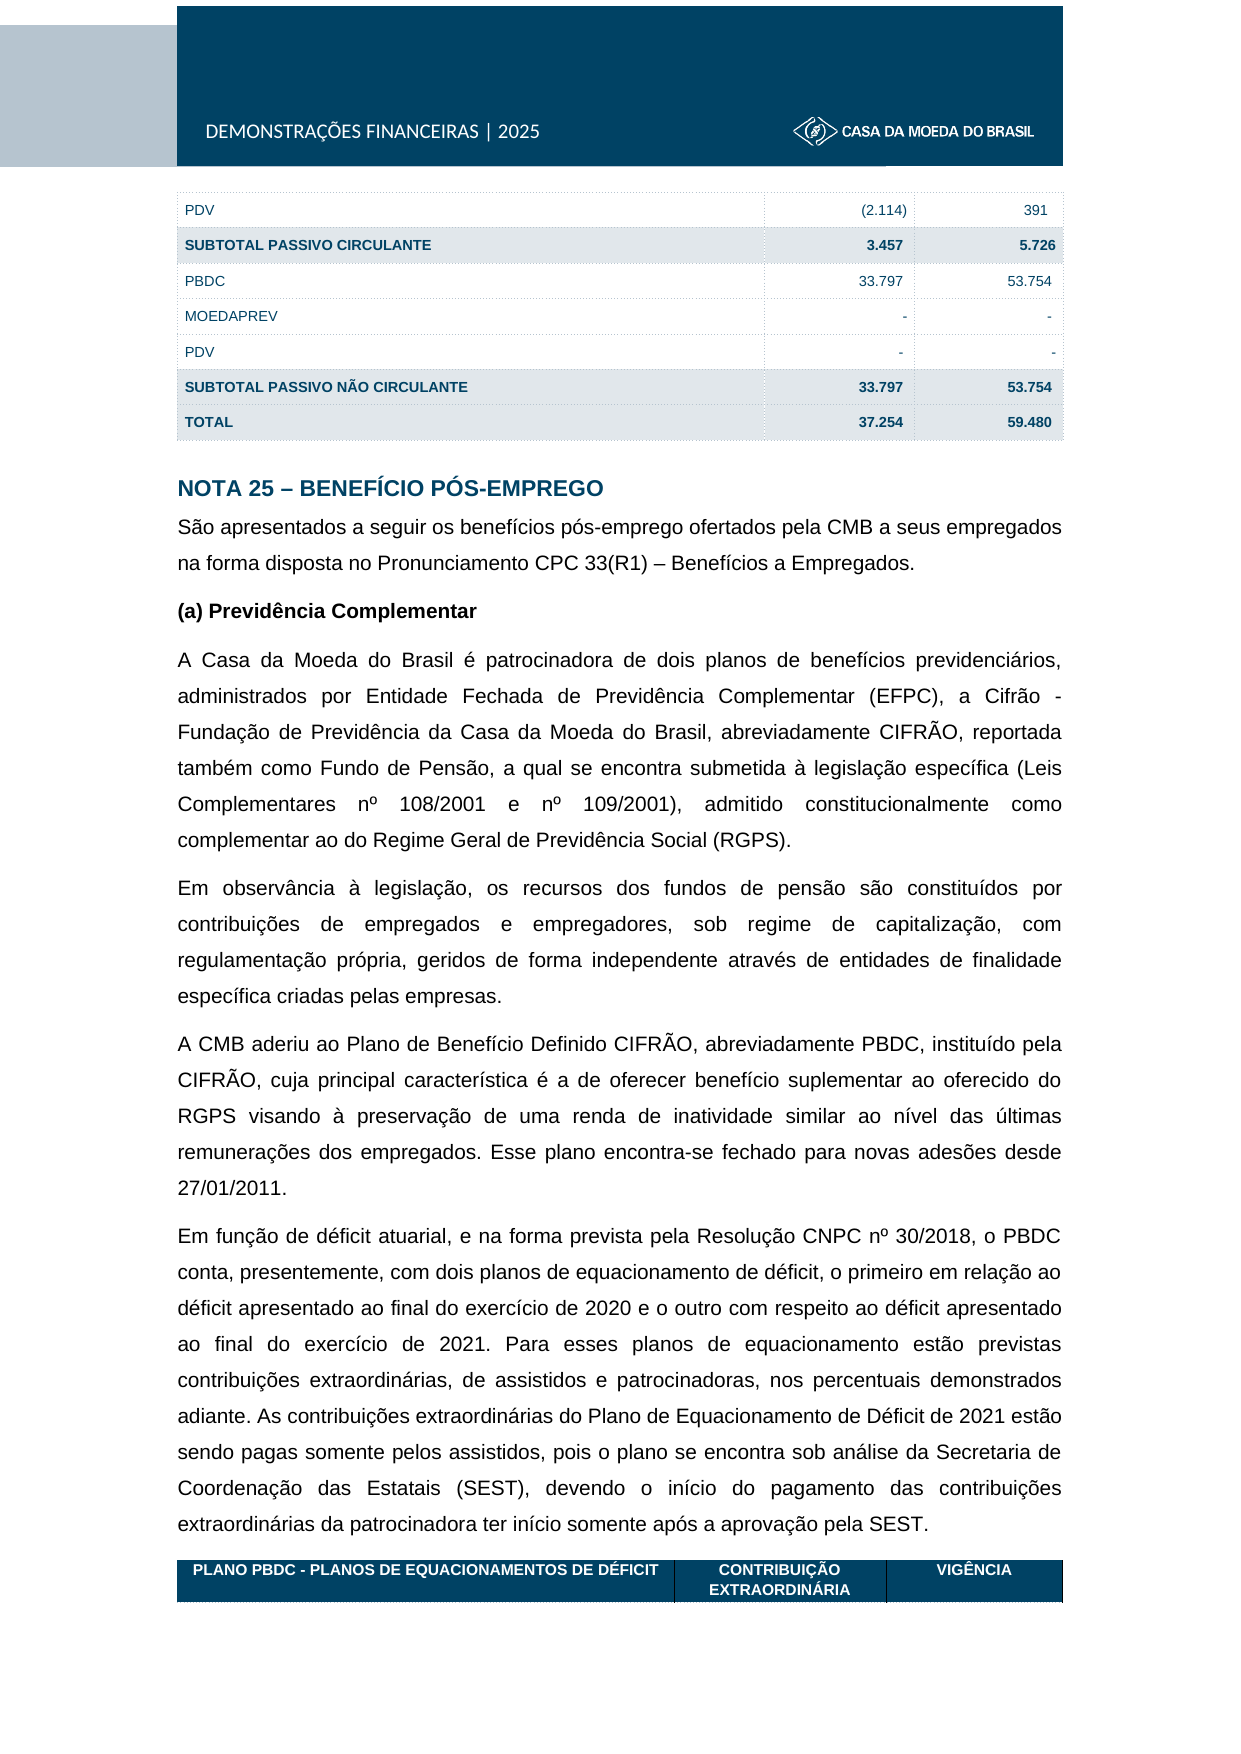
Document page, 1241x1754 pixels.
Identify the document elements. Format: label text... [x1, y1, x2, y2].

text (a) Previdência Complementar [177, 599, 1063, 623]
table_cell 5.726 [914, 227, 1063, 263]
table_cell 33.797 [765, 369, 914, 404]
table_cell - [914, 334, 1063, 369]
table_cell - [765, 334, 914, 369]
table_cell 3.457 [765, 227, 914, 263]
table_header VIGÊNCIA [887, 1560, 1062, 1602]
text Em função de déficit atuarial, e na forma prevista pela Resolução CNPC nº 30/2018, o PBDC conta, presentemente, com dois planos de equacionamento de déficit, o primeiro em relação ao déficit apresentado ao final do exercício de 2020 e o outro com respeito ao déficit apresentado ao final do exercício de 2021. Para esses planos de equacionamento estão previstas contribuições extraordinárias, de assistidos e patrocinadoras, nos percentuais demonstrados adiante. As contribuições extraordinárias do Plano de Equacionamento de Déficit de 2021 estão sendo pagas somente pelos assistidos, pois o plano se encontra sob análise da Secretaria de Coordenação das Estatais (SEST), devendo o início do pagamento das contribuições extraordinárias da patrocinadora ter início somente após a aprovação pela SEST. [177, 1224, 1063, 1536]
table_cell (2.114) [765, 192, 914, 227]
table_cell MOEDAPREV [177, 298, 764, 333]
table_cell 37.254 [765, 404, 914, 440]
text São apresentados a seguir os benefícios pós-emprego ofertados pela CMB a seus empregados na forma disposta no Pronunciamento CPC 33(R1) – Benefícios a Empregados. [177, 515, 1063, 575]
table_cell TOTAL [177, 404, 764, 440]
text A Casa da Moeda do Brasil é patrocinadora de dois planos de benefícios previdenciários, administrados por Entidade Fechada de Previdência Complementar (EFPC), a Cifrão - Fundação de Previdência da Casa da Moeda do Brasil, abreviadamente CIFRÃO, reportada também como Fundo de Pensão, a qual se encontra submetida à legislação específica (Leis Complementares nº 108/2001 e nº 109/2001), admitido constitucionalmente como complementar ao do Regime Geral de Previdência Social (RGPS). [177, 648, 1063, 851]
table_cell 59.480 [914, 404, 1063, 440]
table_cell PBDC [177, 263, 764, 298]
table_cell - [765, 298, 914, 333]
table_cell 391 [914, 192, 1063, 227]
table_header PLANO PBDC - PLANOS DE EQUACIONAMENTOS DE DÉFICIT [177, 1560, 674, 1602]
table_cell 53.754 [914, 263, 1063, 298]
subtitle NOTA 25 – BENEFÍCIO PÓS-EMPREGO [177, 475, 1063, 502]
table_cell PDV [177, 334, 764, 369]
table_cell PDV [177, 192, 764, 227]
text Em observância à legislação, os recursos dos fundos de pensão são constituídos por contribuições de empregados e empregadores, sob regime de capitalização, com regulamentação própria, geridos de forma independente através de entidades de finalidade específica criadas pelas empresas. [177, 876, 1063, 1008]
table_cell SUBTOTAL PASSIVO CIRCULANTE [177, 227, 764, 263]
table_cell 53.754 [914, 369, 1063, 404]
table_header CONTRIBUIÇÃO EXTRAORDINÁRIA [675, 1560, 886, 1602]
table_cell - [914, 298, 1063, 333]
text A CMB aderiu ao Plano de Benefício Definido CIFRÃO, abreviadamente PBDC, instituído pela CIFRÃO, cuja principal característica é a de oferecer benefício suplementar ao oferecido do RGPS visando à preservação de uma renda de inatividade similar ao nível das últimas remunerações dos empregados. Esse plano encontra-se fechado para novas adesões desde 27/01/2011. [177, 1032, 1063, 1200]
table_cell 33.797 [765, 263, 914, 298]
table_cell SUBTOTAL PASSIVO NÃO CIRCULANTE [177, 369, 764, 404]
